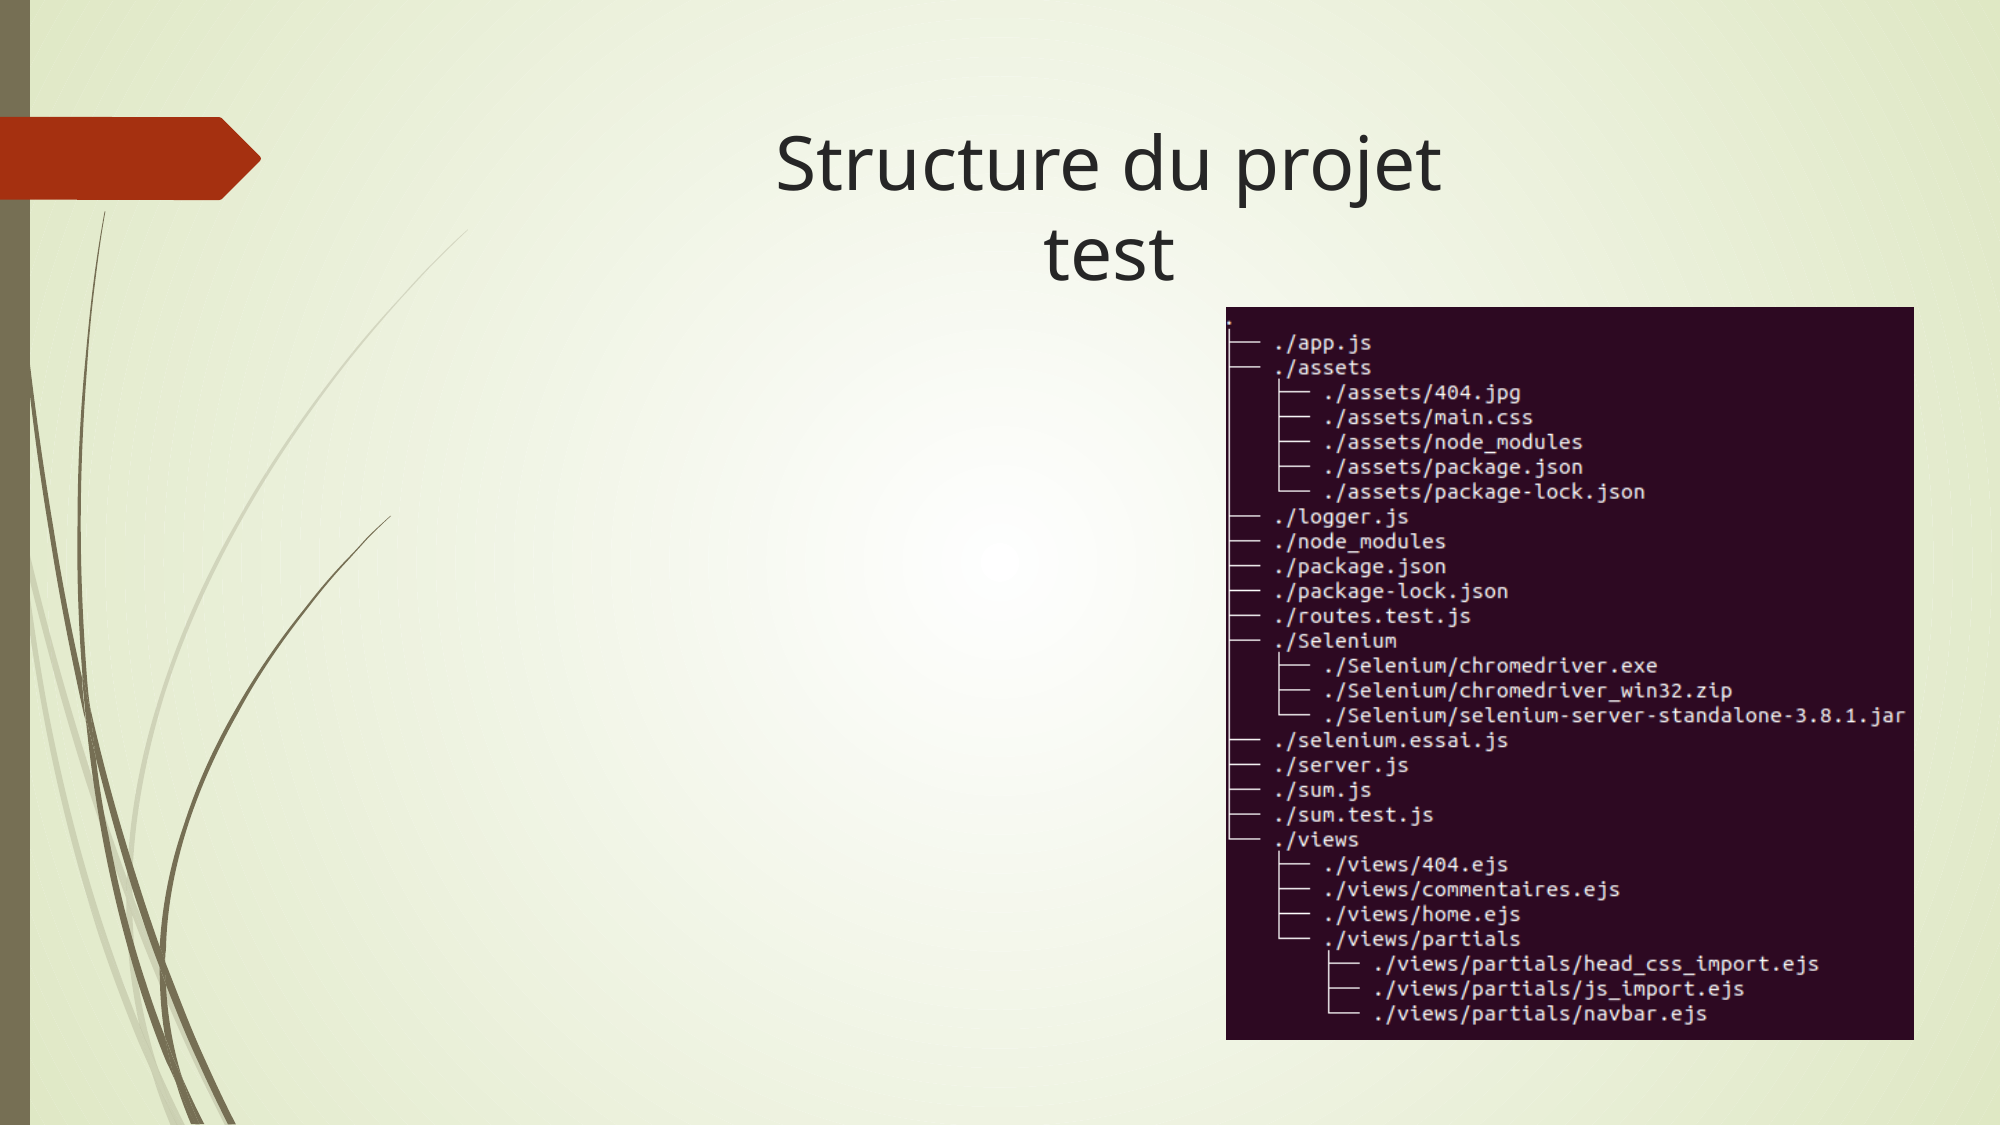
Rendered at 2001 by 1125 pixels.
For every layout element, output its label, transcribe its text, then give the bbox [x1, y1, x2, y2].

picture [1226, 307, 1914, 1040]
title Structure du projet test [378, 108, 1841, 319]
